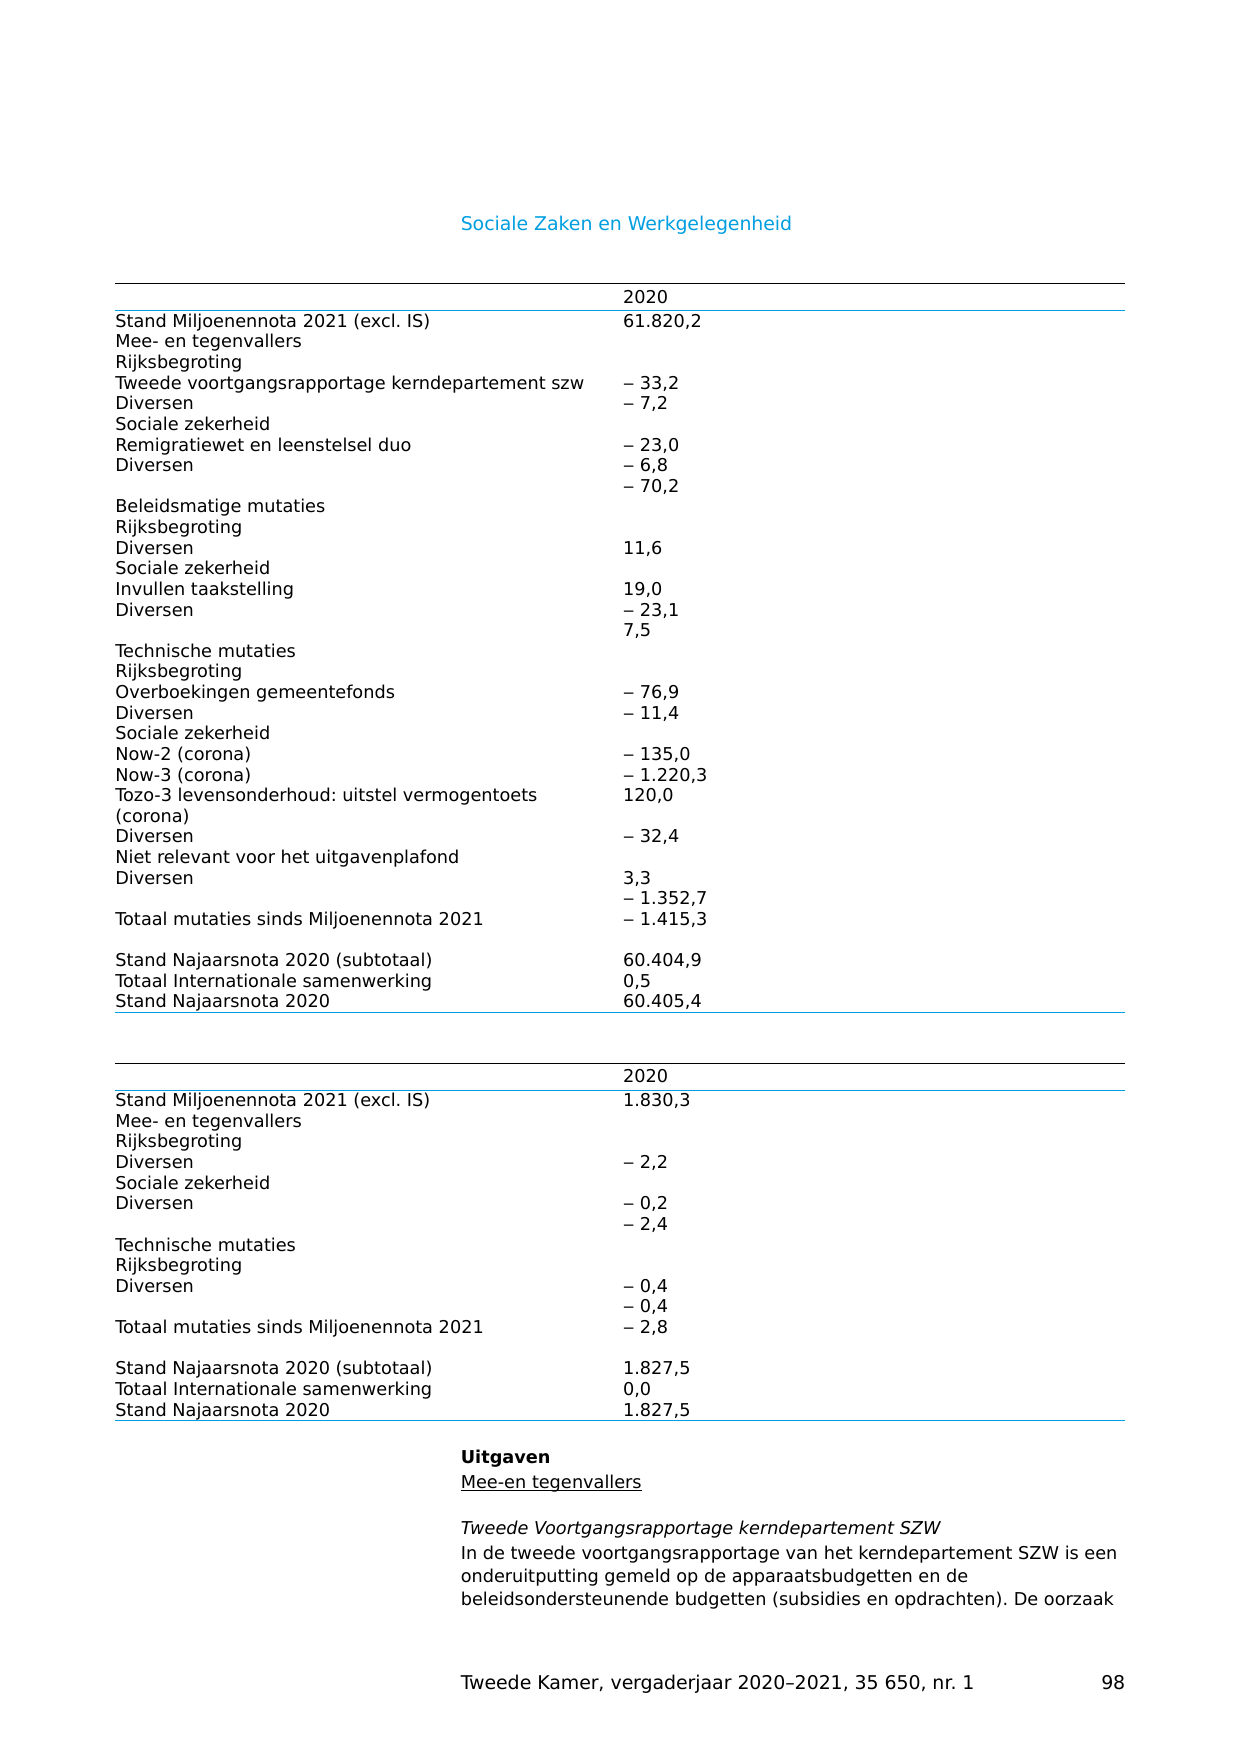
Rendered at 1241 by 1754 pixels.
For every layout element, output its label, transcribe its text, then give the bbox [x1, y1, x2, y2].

table_cell Technische mutaties [115, 1235, 620, 1255]
table_cell Now-2 (corona) [115, 744, 620, 764]
table_cell Totaal Internationale samenwerking [115, 1379, 620, 1399]
table_cell Sociale zekerheid [115, 723, 620, 744]
table_cell 7,5 [620, 620, 1125, 641]
table_cell [115, 284, 620, 310]
table_cell Diversen [115, 868, 620, 888]
table_cell Diversen [115, 1193, 620, 1214]
table_cell 11,6 [620, 538, 1125, 558]
table_cell Diversen [115, 826, 620, 847]
text Tweede Voortgangsrapportage kerndepartement SZW [461, 1516, 1125, 1539]
table_cell ‒ 70,2 [620, 476, 1125, 496]
table_cell [620, 1255, 1125, 1276]
table_cell Diversen [115, 455, 620, 476]
table_cell ‒ 1.352,7 [620, 888, 1125, 909]
table_cell Diversen [115, 703, 620, 723]
table_cell ‒ 11,4 [620, 703, 1125, 723]
table_cell Remigratiewet en leenstelsel duo [115, 435, 620, 455]
title Sociale Zaken en Werkgelegenheid [461, 213, 1125, 235]
table_cell 60.405,4 [620, 991, 1125, 1012]
table_cell Now-3 (corona) [115, 765, 620, 785]
table_cell [115, 620, 620, 641]
table_cell [115, 476, 620, 496]
table_cell [620, 1131, 1125, 1152]
table_cell Diversen [115, 393, 620, 414]
table_cell Beleidsmatige mutaties [115, 496, 620, 517]
table_cell Totaal mutaties sinds Miljoenennota 2021 [115, 1317, 620, 1338]
table_cell Stand Najaarsnota 2020 [115, 991, 620, 1012]
table_cell [620, 414, 1125, 434]
table_cell [620, 1235, 1125, 1255]
table_cell Rijksbegroting [115, 1131, 620, 1152]
table_cell [115, 1296, 620, 1317]
table_cell Overboekingen gemeentefonds [115, 682, 620, 703]
text In de tweede voortgangsrapportage van het kerndepartement SZW is een onderuitputting gemeld op de apparaatsbudgetten en de beleidsondersteunende budgetten (subsidies en opdrachten). De oorzaak [461, 1541, 1125, 1610]
table_header XV SOCIALE ZAKEN EN WERKGELEGENHEID: NIET-BELASTINGONTVANGSTEN [115, 1038, 1125, 1063]
table_cell Stand Najaarsnota 2020 (subtotaal) [115, 950, 620, 971]
table_cell ‒ 0,2 [620, 1193, 1125, 1214]
table_cell Mee- en tegenvallers [115, 331, 620, 352]
table_cell Diversen [115, 538, 620, 558]
table_cell ‒ 23,0 [620, 435, 1125, 455]
table_cell Mee- en tegenvallers [115, 1111, 620, 1131]
table_cell Diversen [115, 600, 620, 620]
table_cell ‒ 32,4 [620, 826, 1125, 847]
table_cell ‒ 76,9 [620, 682, 1125, 703]
table_cell [115, 1064, 620, 1089]
table_cell Technische mutaties [115, 641, 620, 661]
table_cell Totaal mutaties sinds Miljoenennota 2021 [115, 909, 620, 929]
table_cell [620, 1338, 1125, 1358]
table_cell Sociale zekerheid [115, 414, 620, 434]
table_cell ‒ 7,2 [620, 393, 1125, 414]
table_cell Rijksbegroting [115, 661, 620, 682]
table_cell [115, 888, 620, 909]
table_cell 60.404,9 [620, 950, 1125, 971]
table_cell 120,0 [620, 785, 1125, 826]
table_cell [620, 641, 1125, 661]
table_cell 19,0 [620, 579, 1125, 599]
table_cell ‒ 6,8 [620, 455, 1125, 476]
table_cell Rijksbegroting [115, 517, 620, 538]
table_cell Stand Najaarsnota 2020 [115, 1400, 620, 1420]
table_cell 3,3 [620, 868, 1125, 888]
table_cell [620, 1111, 1125, 1131]
table_cell [620, 1173, 1125, 1193]
table_cell Invullen taakstelling [115, 579, 620, 599]
table_cell Totaal Internationale samenwerking [115, 971, 620, 991]
table_cell 1.827,5 [620, 1358, 1125, 1379]
table_cell [620, 331, 1125, 352]
table_cell Sociale zekerheid [115, 1173, 620, 1193]
table_cell ‒ 2,4 [620, 1214, 1125, 1234]
table_cell [115, 1338, 620, 1358]
table_cell [620, 558, 1125, 579]
table_cell 1.830,3 [620, 1091, 1125, 1111]
table_cell [620, 723, 1125, 744]
table_cell ‒ 2,8 [620, 1317, 1125, 1338]
table_cell [115, 930, 620, 950]
table_cell ‒ 23,1 [620, 600, 1125, 620]
table_cell 0,0 [620, 1379, 1125, 1399]
table_cell 2020 [620, 284, 1125, 310]
table_cell Stand Miljoenennota 2021 (excl. IS) [115, 311, 620, 331]
table_cell [620, 930, 1125, 950]
table_cell Stand Miljoenennota 2021 (excl. IS) [115, 1091, 620, 1111]
table_cell Tozo-3 levensonderhoud: uitstel vermogentoets (corona) [115, 785, 620, 826]
table_cell Rijksbegroting [115, 352, 620, 373]
table_cell ‒ 1.220,3 [620, 765, 1125, 785]
table_cell 1.827,5 [620, 1400, 1125, 1420]
table_cell ‒ 0,4 [620, 1276, 1125, 1296]
table_cell [620, 517, 1125, 538]
table_cell 0,5 [620, 971, 1125, 991]
table_cell [620, 352, 1125, 373]
table_cell 61.820,2 [620, 311, 1125, 331]
table_cell [115, 1214, 620, 1234]
table_header XV SOCIALE ZAKEN EN WERKGELEGENHEID: UITGAVEN [115, 258, 1125, 283]
table_cell [620, 496, 1125, 517]
table_cell ‒ 2,2 [620, 1152, 1125, 1173]
table_cell Stand Najaarsnota 2020 (subtotaal) [115, 1358, 620, 1379]
table_cell ‒ 0,4 [620, 1296, 1125, 1317]
table_cell ‒ 1.415,3 [620, 909, 1125, 929]
table_cell Diversen [115, 1152, 620, 1173]
table_cell 2020 [620, 1064, 1125, 1089]
table_cell [620, 847, 1125, 868]
table_cell Diversen [115, 1276, 620, 1296]
text Mee-en tegenvallers [461, 1471, 1125, 1493]
table_cell ‒ 33,2 [620, 373, 1125, 393]
text Uitgaven [461, 1446, 1125, 1468]
table_cell Niet relevant voor het uitgavenplafond [115, 847, 620, 868]
table_cell Tweede voortgangsrapportage kerndepartement szw [115, 373, 620, 393]
table_cell Rijksbegroting [115, 1255, 620, 1276]
table_cell [620, 661, 1125, 682]
table_cell ‒ 135,0 [620, 744, 1125, 764]
table_cell Sociale zekerheid [115, 558, 620, 579]
